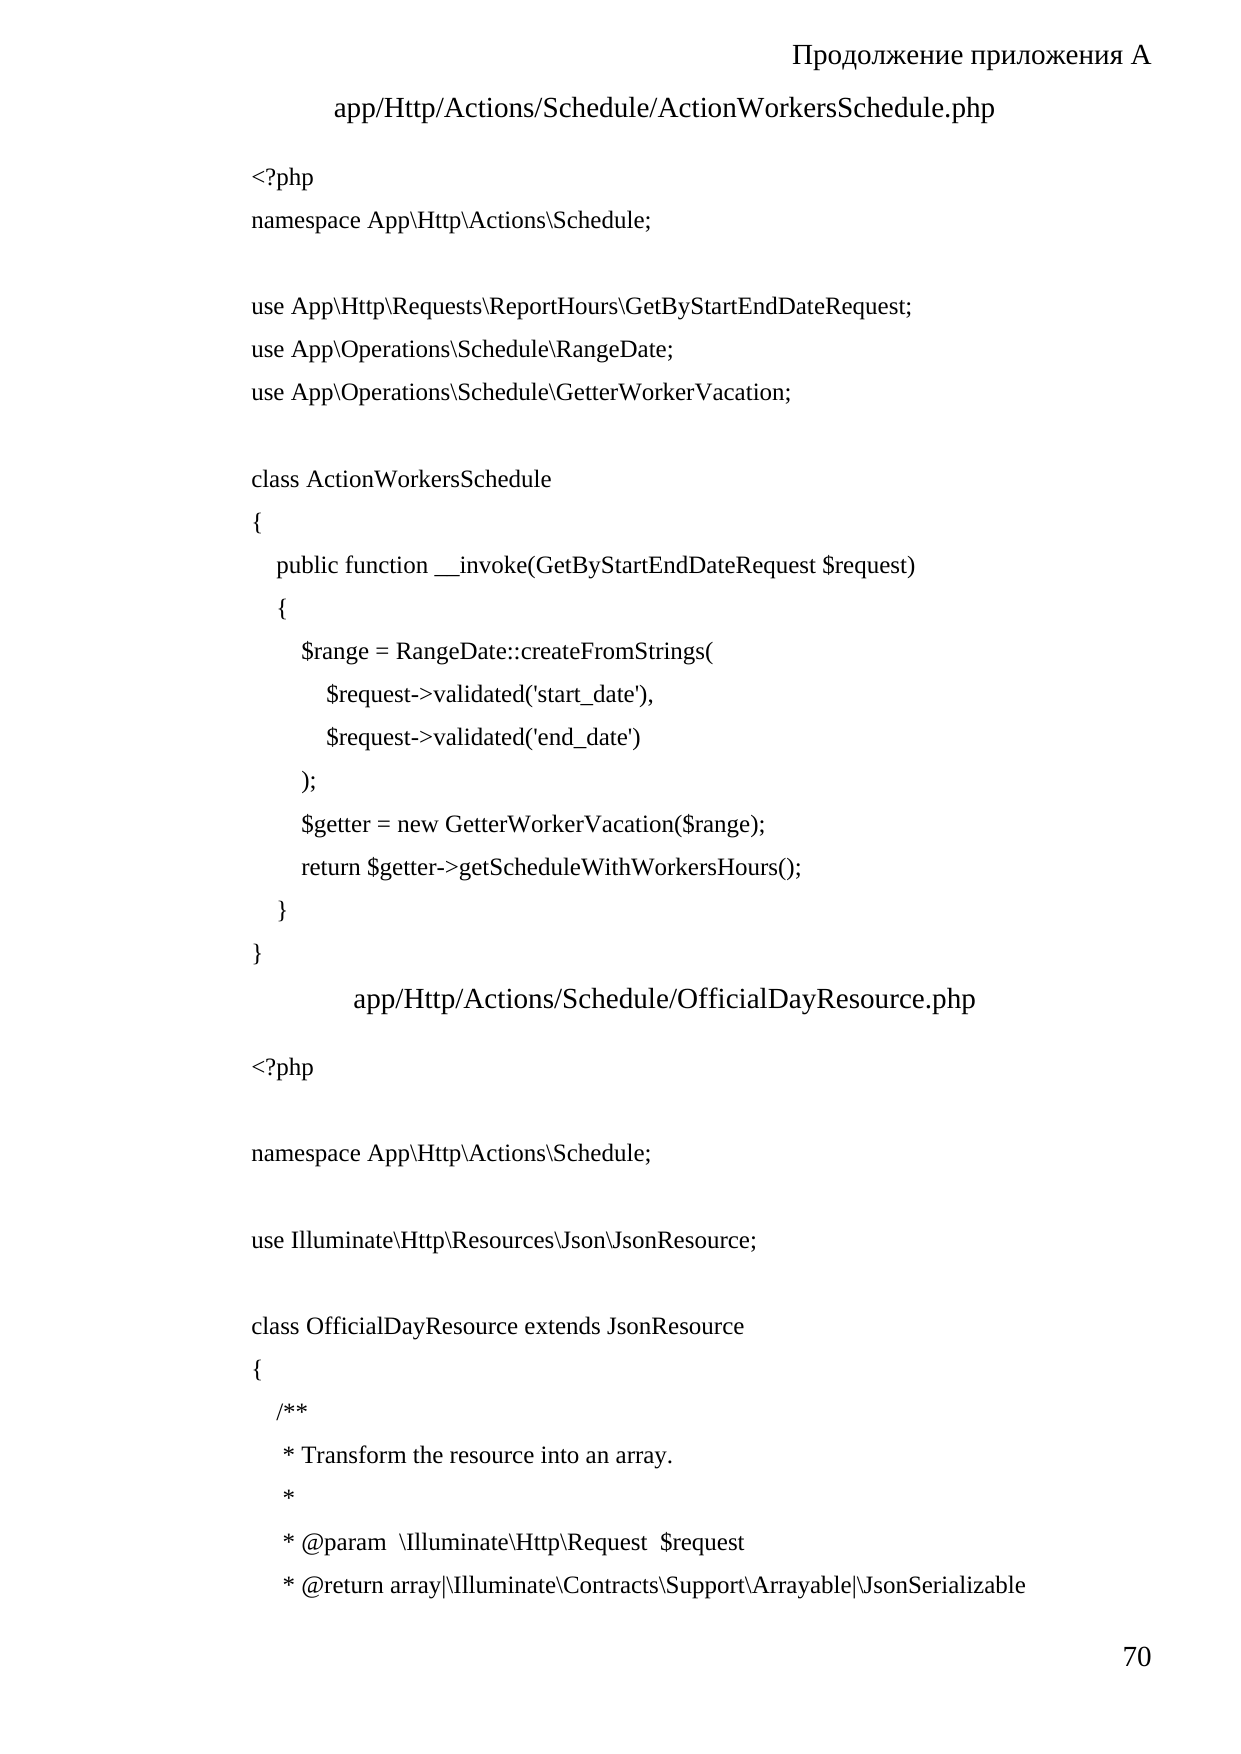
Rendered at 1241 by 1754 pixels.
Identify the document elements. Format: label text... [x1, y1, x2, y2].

text $request->validated('end_date') [177, 722, 1152, 751]
text class OfficialDayResource extends JsonResource [177, 1311, 1152, 1340]
text <?php [177, 162, 1152, 191]
text public function __invoke(GetByStartEndDateRequest $request) [177, 550, 1152, 579]
text use Illuminate\Http\Resources\Json\JsonResource; [177, 1225, 1152, 1253]
text namespace App\Http\Actions\Sсhedule; [177, 205, 1152, 234]
text } [177, 938, 1152, 967]
text use App\Operations\Schedule\GetterWorkerVacation; [177, 377, 1152, 406]
text $range = RangeDate::createFromStrings( [177, 636, 1152, 665]
subtitle app/Http/Actions/Sсhedule/OfficialDayResource.php [177, 981, 1152, 1015]
text * [177, 1483, 1152, 1512]
text /** [177, 1397, 1152, 1426]
subtitle app/Http/Actions/Sсhedule/ActionWorkersSchedule.php [177, 91, 1152, 124]
text use App\Http\Requests\ReportHours\GetByStartEndDateRequest; [177, 291, 1152, 320]
text * @param \Illuminate\Http\Request $request [177, 1527, 1152, 1555]
text use App\Operations\Schedule\RangeDate; [177, 334, 1152, 363]
text <?php [177, 1052, 1152, 1081]
text } [177, 895, 1152, 924]
text * Transform the resource into an array. [177, 1440, 1152, 1469]
text { [177, 593, 1152, 622]
text namespace App\Http\Actions\Sсhedule; [177, 1138, 1152, 1167]
text ); [177, 766, 1152, 794]
text return $getter->getScheduleWithWorkersHours(); [177, 852, 1152, 881]
text class ActionWorkersSchedule [177, 464, 1152, 492]
text $request->validated('start_date'), [177, 679, 1152, 708]
text * @return array|\Illuminate\Contracts\Support\Arrayable|\JsonSerializable [177, 1570, 1152, 1598]
text { [177, 507, 1152, 536]
text $getter = new GetterWorkerVacation($range); [177, 809, 1152, 837]
text { [177, 1354, 1152, 1383]
